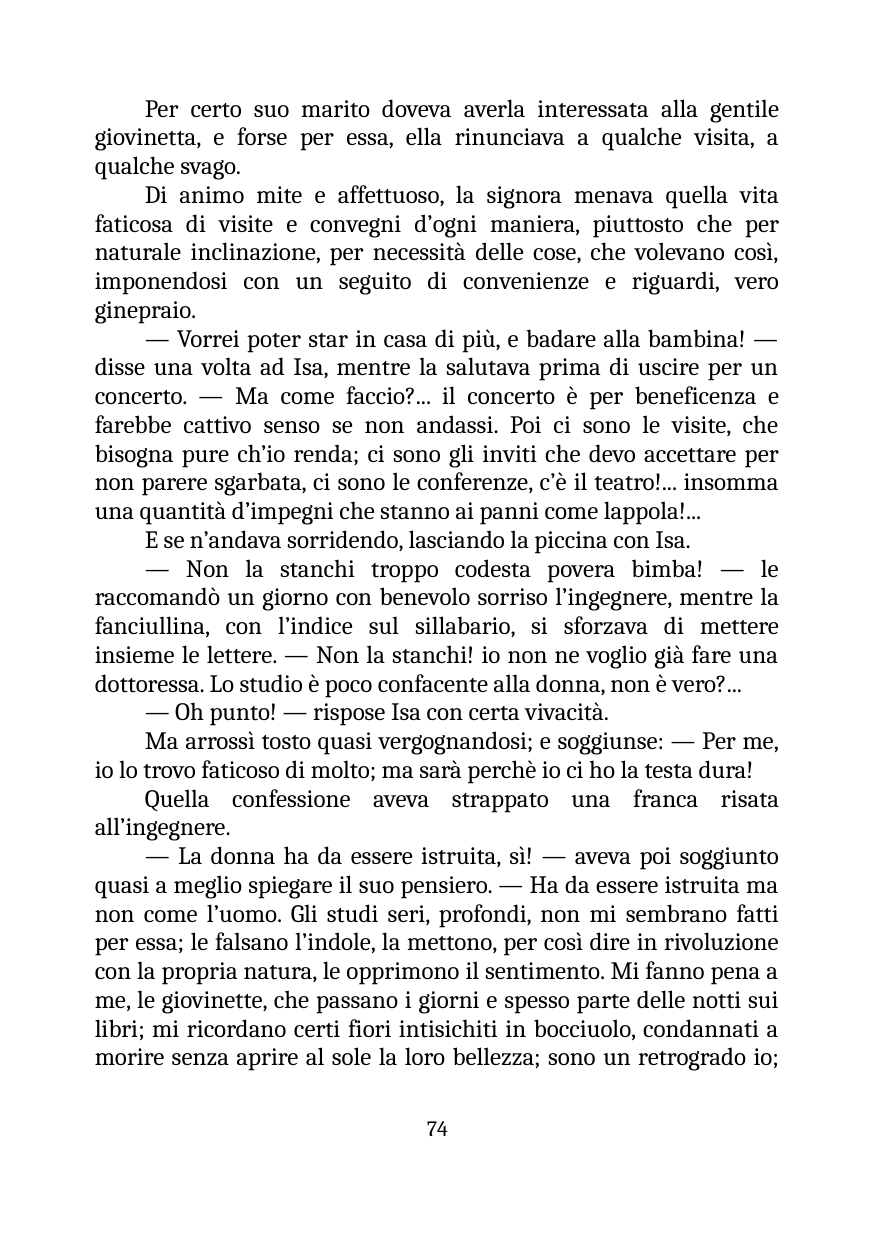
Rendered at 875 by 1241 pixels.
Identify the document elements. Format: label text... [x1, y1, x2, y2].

text — Oh punto! — rispose Isa con certa vivacità. [94, 698, 779, 727]
text — La donna ha da essere istruita, sì! — aveva poi soggiunto quasi a meglio spiegare il suo pensiero. — Ha da essere istruita ma non come l’uomo. Gli studi seri, profondi, non mi sembrano fatti per essa; le falsano l’indole, la mettono, per così dire in rivoluzione con la propria natura, le opprimono il sentimento. Mi fanno pena a me, le giovinette, che passano i giorni e spesso parte delle notti sui libri; mi ricordano certi fiori intisichiti in bocciuolo, condannati a morire senza aprire al sole la loro bellezza; sono un retrogrado io; [94, 842, 779, 1072]
text Per certo suo marito doveva averla interessata alla gentile giovinetta, e forse per essa, ella rinunciava a qualche visita, a qualche svago. [94, 94, 779, 181]
text Di animo mite e affettuoso, la signora menava quella vita faticosa di visite e convegni d’ogni maniera, piuttosto che per naturale inclinazione, per necessità delle cose, che volevano così, imponendosi con un seguito di convenienze e riguardi, vero ginepraio. [94, 181, 779, 324]
text Quella confessione aveva strappato una franca risata all’ingegnere. [94, 784, 779, 842]
text E se n’andava sorridendo, lasciando la piccina con Isa. [94, 526, 779, 554]
text Ma arrossì tosto quasi vergognandosi; e soggiunse: — Per me, io lo trovo faticoso di molto; ma sarà perchè io ci ho la testa dura! [94, 727, 779, 784]
text — Non la stanchi troppo codesta povera bimba! — le raccomandò un giorno con benevolo sorriso l’ingegnere, mentre la fanciullina, con l’indice sul sillabario, si sforzava di mettere insieme le lettere. — Non la stanchi! io non ne voglio già fare una dottoressa. Lo studio è poco confacente alla donna, non è vero?... [94, 554, 779, 698]
text — Vorrei poter star in casa di più, e badare alla bambina! — disse una volta ad Isa, mentre la salutava prima di uscire per un concerto. — Ma come faccio?... il concerto è per beneficenza e farebbe cattivo senso se non andassi. Poi ci sono le visite, che bisogna pure ch’io renda; ci sono gli inviti che devo accettare per non parere sgarbata, ci sono le conferenze, c’è il teatro!... insomma una quantità d’impegni che stanno ai panni come lappola!... [94, 324, 779, 526]
